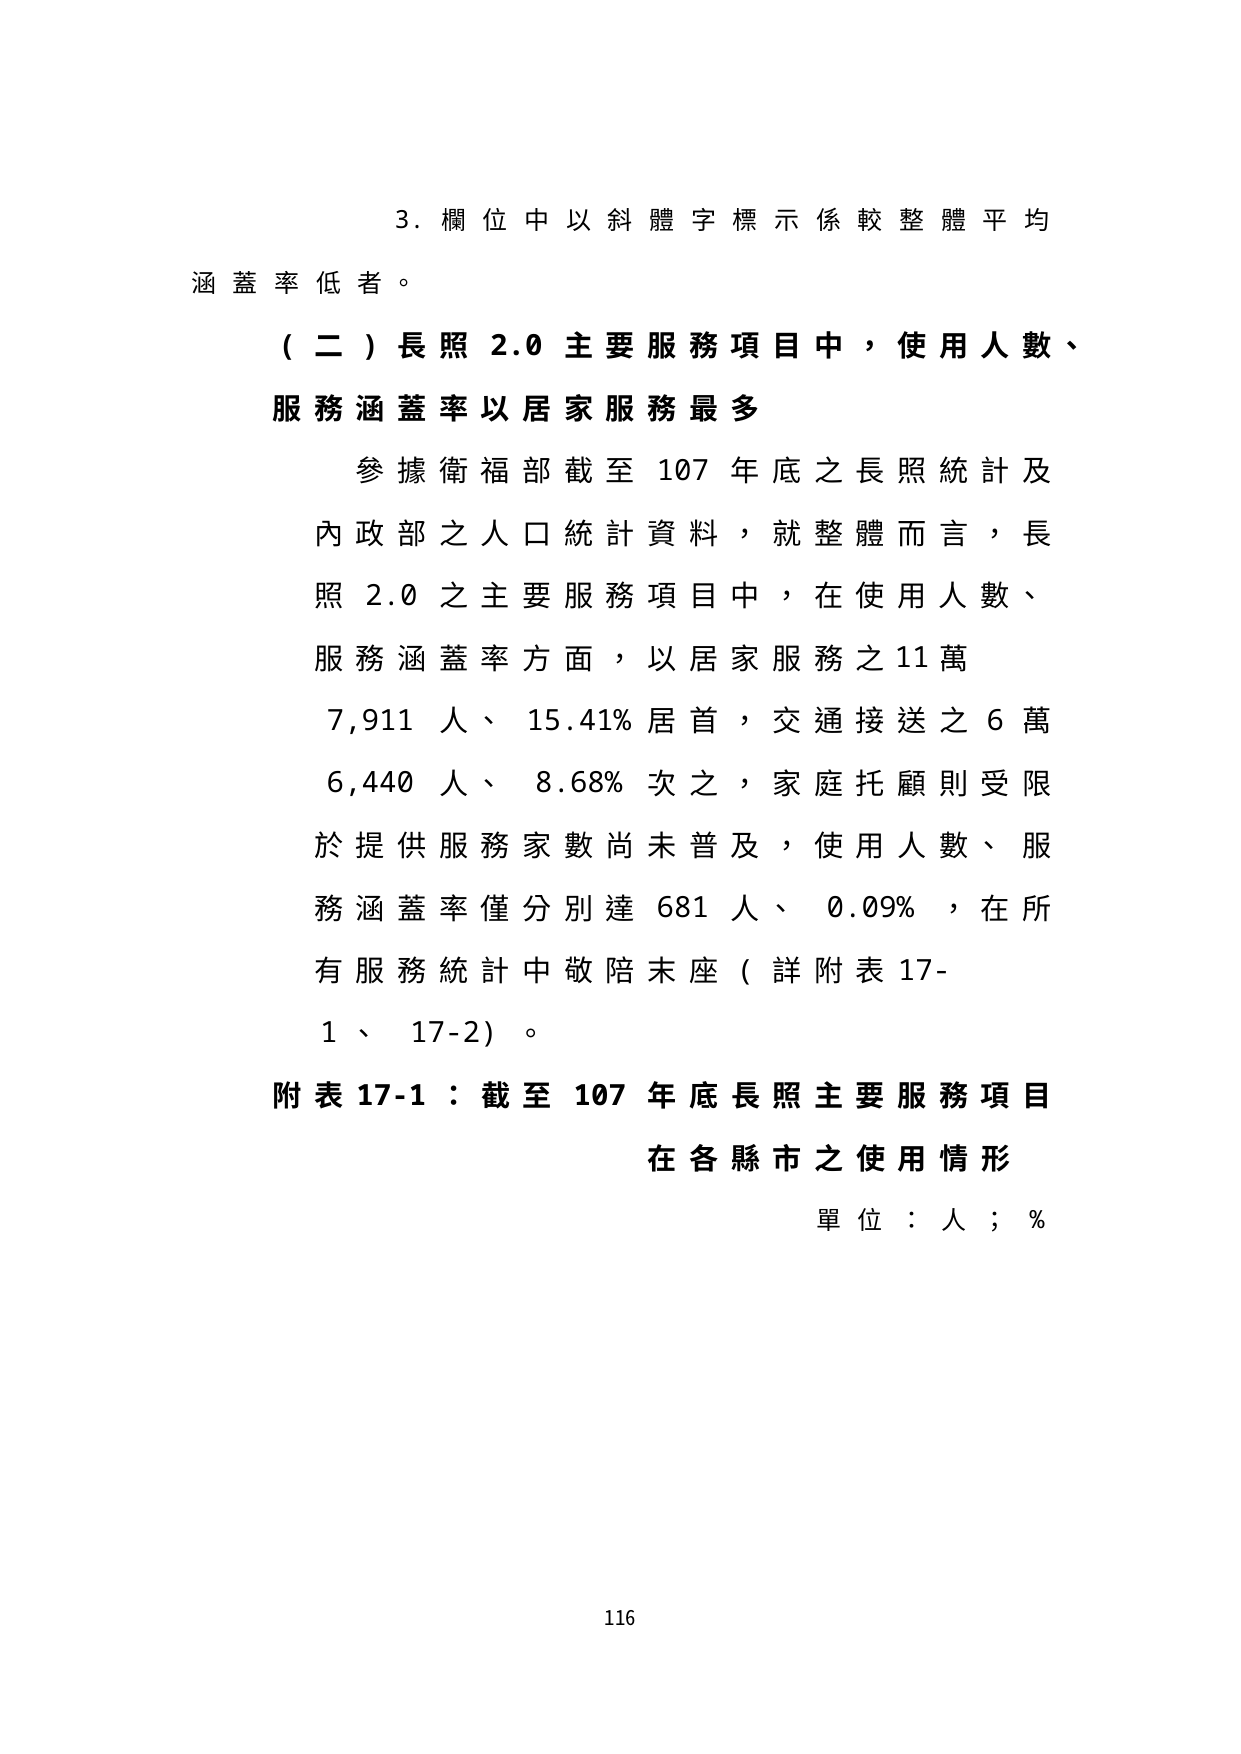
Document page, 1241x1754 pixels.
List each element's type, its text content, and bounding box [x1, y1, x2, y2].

text 3.欄位中以斜體字標示係較整體平均涵蓋率低者。 [183, 177, 1058, 302]
text 附表17-1：截至107年底長照主要服務項目在各縣市之使用情形 [227, 1052, 1058, 1177]
text 單位：人；% [227, 1177, 1058, 1240]
text 參據衛福部截至107年底之長照統計及內政部之人口統計資料，就整體而言，長照2.0之主要服務項目中，在使用人數、服務涵蓋率方面，以居家服務之11萬7,911人、15.41%居首，交通接送之6萬6,440人、8.68%次之，家庭托顧則受限於提供服務家數尚未普及，使用人數、服務涵蓋率僅分別達681人、0.09%，在所有服務統計中敬陪末座(詳附表17-1、17-2)。 [274, 427, 1058, 1052]
text (二)長照2.0主要服務項目中，使用人數、服務涵蓋率以居家服務最多 [242, 302, 1058, 427]
